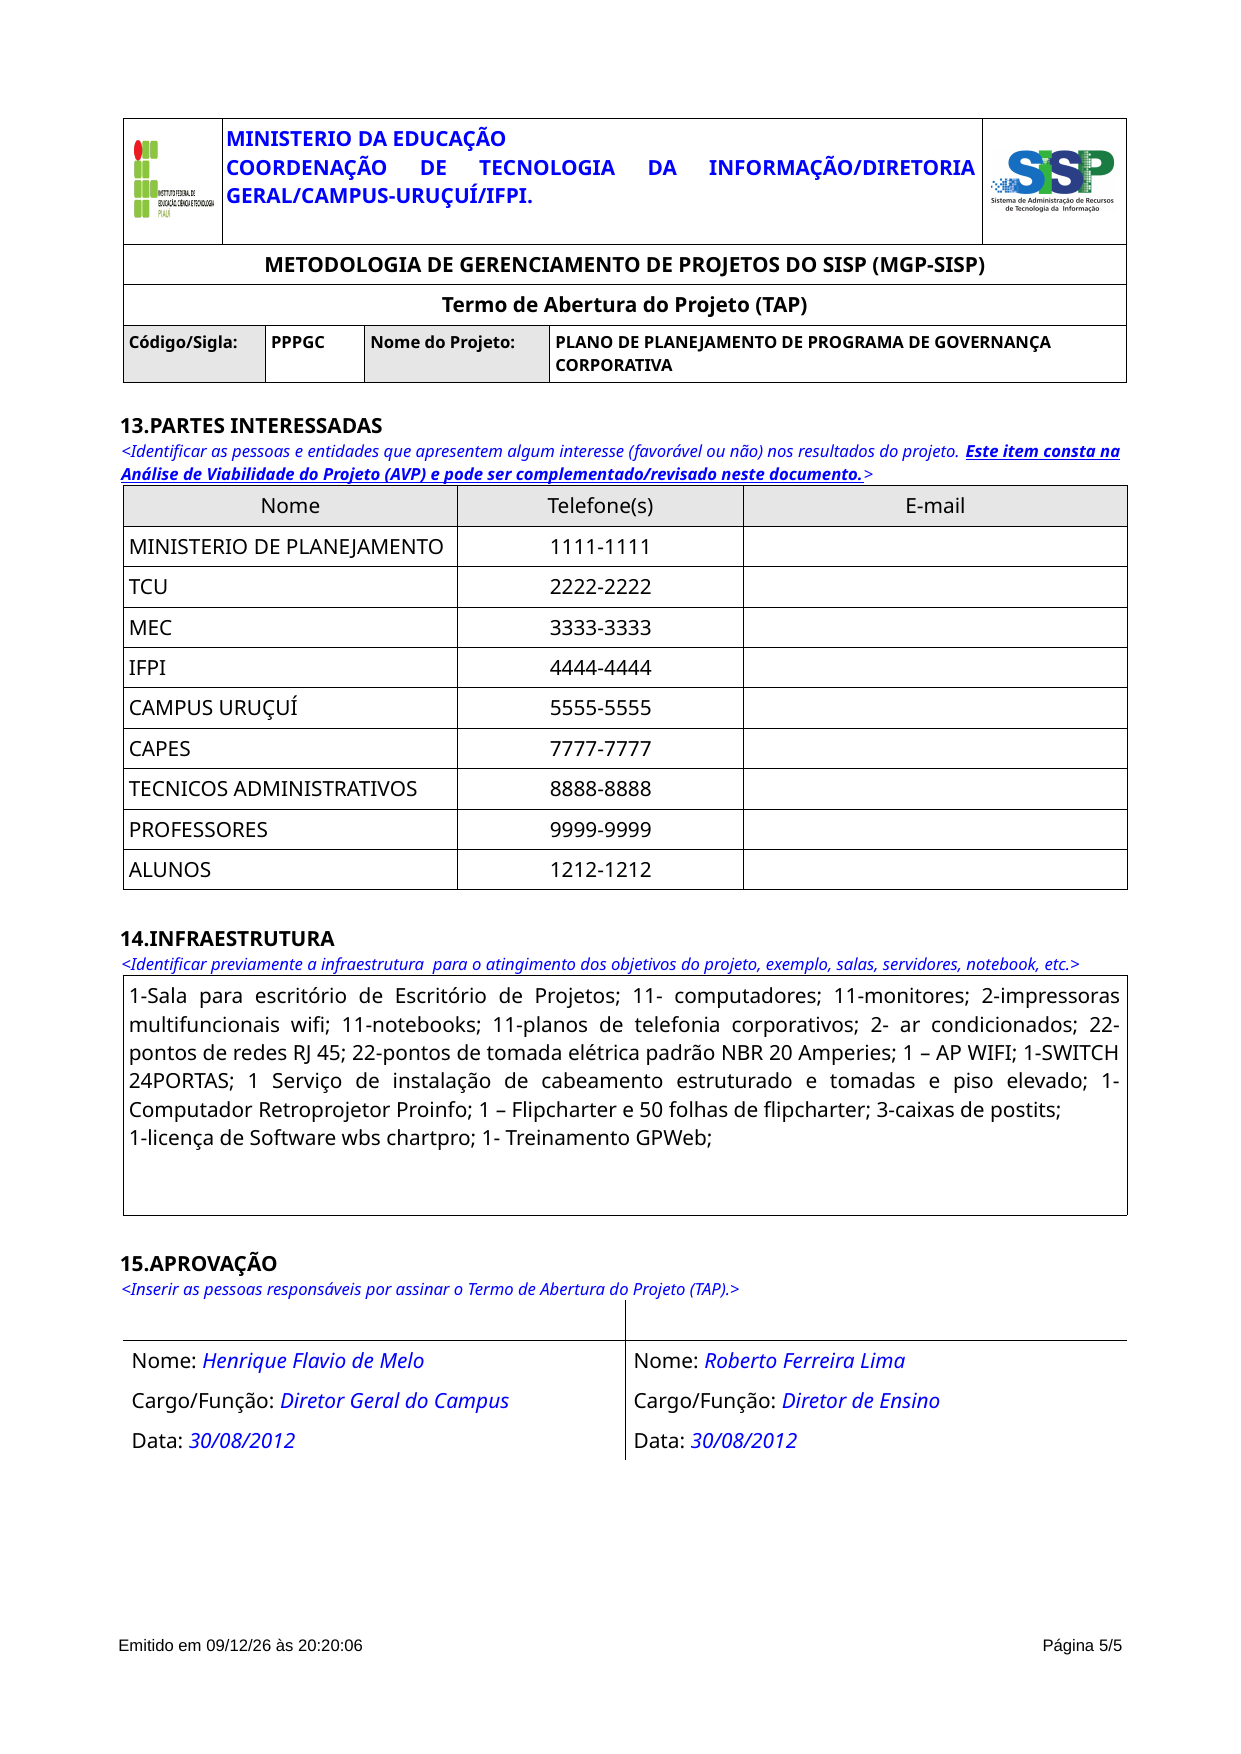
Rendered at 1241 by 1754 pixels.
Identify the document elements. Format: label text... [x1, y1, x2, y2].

table_header [626, 1300, 1127, 1340]
table_cell 2222-2222 [458, 567, 743, 606]
table_cell 1212-1212 [458, 850, 743, 889]
table_cell 4444-4444 [458, 648, 743, 687]
table_cell [744, 769, 1127, 808]
table_cell 5555-5555 [458, 688, 743, 728]
table_header E-mail [744, 486, 1127, 526]
table_cell [744, 688, 1127, 728]
table_cell [744, 608, 1127, 647]
list PARTES INTERESSADAS [119, 411, 1122, 440]
table_cell PROFESSORES [124, 810, 457, 849]
table_cell 7777-7777 [458, 729, 743, 768]
table_header [123, 1300, 625, 1340]
table_cell 3333-3333 [458, 608, 743, 647]
table_cell TECNICOS ADMINISTRATIVOS [124, 769, 457, 808]
table_cell [744, 810, 1127, 849]
table_cell Cargo/Função: Diretor de Ensino [626, 1381, 1127, 1421]
table_cell MEC [124, 608, 457, 647]
table_cell [744, 567, 1127, 606]
table_cell Nome: Henrique Flavio de Melo [123, 1341, 625, 1381]
table_cell 9999-9999 [458, 810, 743, 849]
text <Inserir as pessoas responsáveis por assinar o Termo de Abertura do Projeto (TAP).> [121, 1278, 1122, 1300]
table_cell MINISTERIO DE PLANEJAMENTO [124, 527, 457, 566]
table_cell ALUNOS [124, 850, 457, 889]
table_header Nome [124, 486, 457, 526]
list APROVAÇÃO [119, 1249, 1122, 1278]
table_cell Nome: Roberto Ferreira Lima [626, 1341, 1127, 1381]
table_cell [744, 850, 1127, 889]
table_header 1-Sala para escritório de Escritório de Projetos; 11- computadores; 11-monitores; 2-impressoras multifuncionais wifi; 11-notebooks; 11-planos de telefonia corporativos; 2- ar condicionados; 22-pontos de redes RJ 45; 22-pontos de tomada elétrica padrão NBR 20 Amperies; 1 – AP WIFI; 1-SWITCH 24PORTAS; 1 Serviço de instalação de cabeamento estruturado e tomadas e piso elevado; 1- Computador Retroprojetor Proinfo; 1 – Flipcharter e 50 folhas de flipcharter; 3-caixas de postits; 1-licença de Software wbs chartpro; 1- Treinamento GPWeb; [124, 976, 1127, 1214]
table_cell TCU [124, 567, 457, 606]
table_cell 8888-8888 [458, 769, 743, 808]
table_cell [744, 527, 1127, 566]
table_cell CAMPUS URUÇUÍ [124, 688, 457, 728]
table_cell CAPES [124, 729, 457, 768]
table_cell [744, 648, 1127, 687]
text <Identificar previamente a infraestrutura para o atingimento dos objetivos do projeto, exemplo, salas, servidores, notebook, etc.> [121, 952, 1122, 975]
table_cell [744, 729, 1127, 768]
table_cell Data: 30/08/2012 [626, 1421, 1127, 1460]
table_cell Data: 30/08/2012 [123, 1421, 625, 1460]
table_cell 1111-1111 [458, 527, 743, 566]
list INFRAESTRUTURA [119, 924, 1122, 952]
table_header Telefone(s) [458, 486, 743, 526]
text <Identificar as pessoas e entidades que apresentem algum interesse (favorável ou não) nos resultados do projeto. Este item consta na Análise de Viabilidade do Projeto (AVP) e pode ser complementado/revisado neste documento.> [121, 440, 1122, 485]
table_cell IFPI [124, 648, 457, 687]
table_cell Cargo/Função: Diretor Geral do Campus [123, 1381, 625, 1421]
